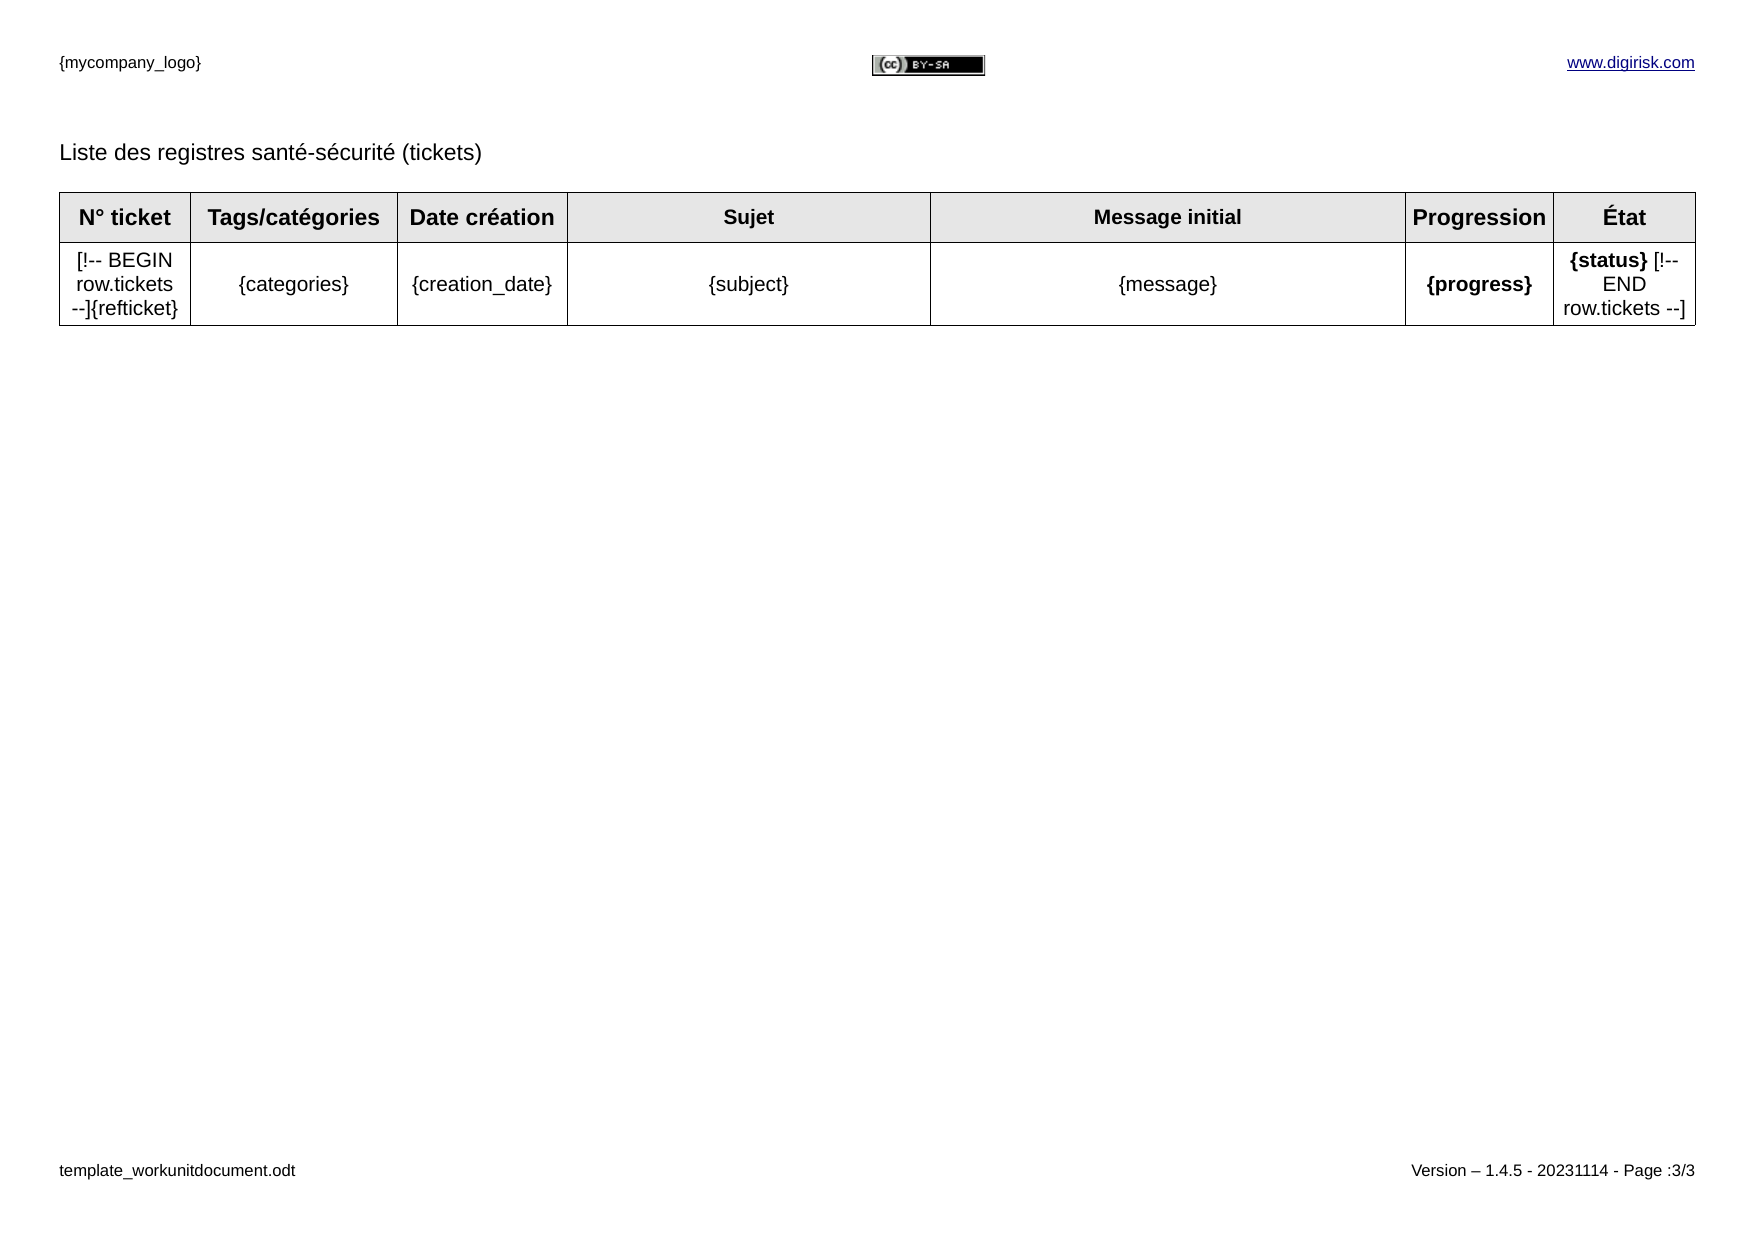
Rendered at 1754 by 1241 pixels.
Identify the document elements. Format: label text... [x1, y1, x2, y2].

table_cell {progress} [1406, 243, 1553, 325]
table_header Tags/catégories [191, 193, 397, 242]
text Liste des registres santé-sécurité (tickets) [59, 139, 1695, 165]
table_header Message initial [931, 193, 1405, 242]
table_cell {creation_date} [398, 243, 567, 325]
table_header Date création [398, 193, 567, 242]
table_header État [1554, 193, 1695, 242]
table_cell {subject} [568, 243, 930, 325]
table_cell [!-- BEGIN row.tickets --]{refticket} [60, 243, 190, 325]
table_cell {categories} [191, 243, 397, 325]
table_header Sujet [568, 193, 930, 242]
table_header N° ticket [60, 193, 190, 242]
table_cell {status} [!-- END row.tickets --] [1554, 243, 1695, 325]
table_header Progression [1406, 193, 1553, 242]
picture [872, 55, 986, 76]
table_cell {message} [931, 243, 1405, 325]
